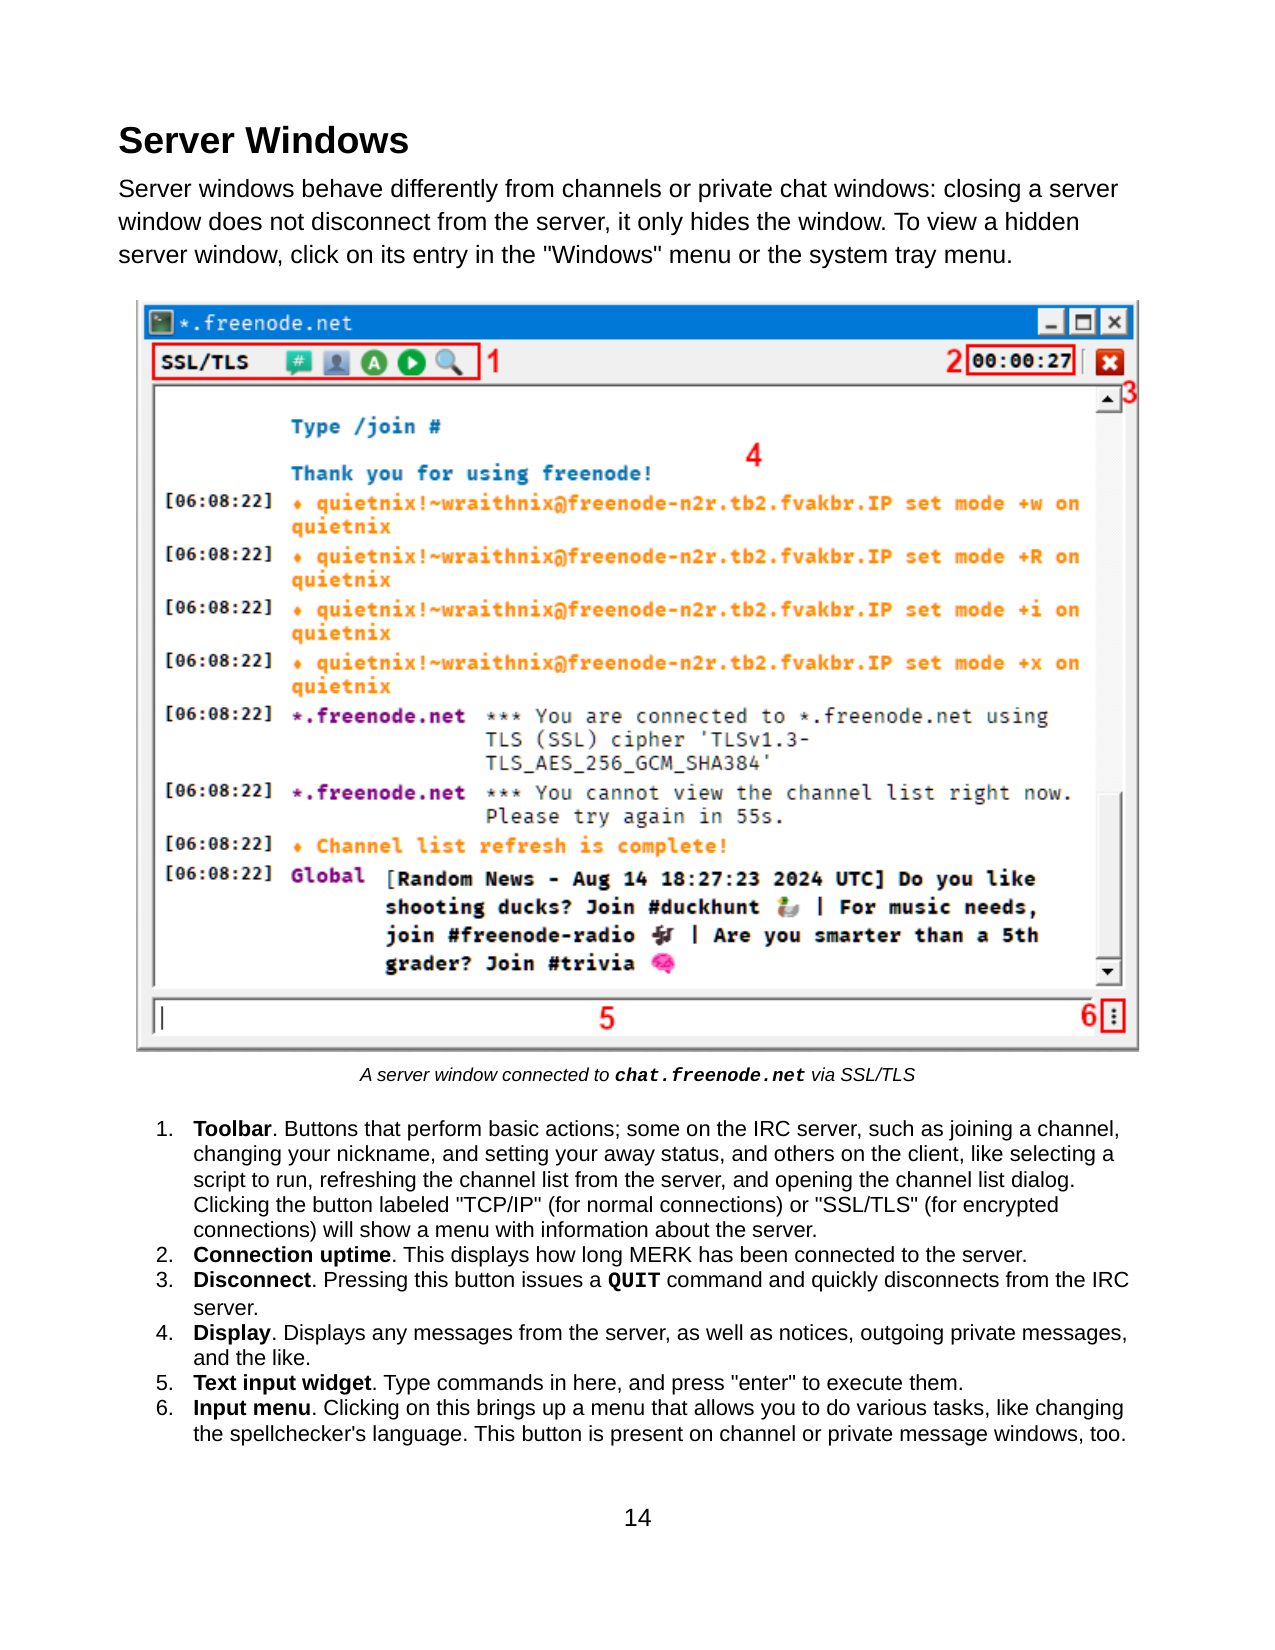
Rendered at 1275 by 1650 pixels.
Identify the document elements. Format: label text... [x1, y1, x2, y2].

list Display. Displays any messages from the server, as well as notices, outgoing private messages, and the like. [156, 1319, 1157, 1370]
list Toolbar. Buttons that perform basic actions; some on the IRC server, such as joining a channel, changing your nickname, and setting your away status, and others on the client, like selecting a script to run, refreshing the channel list from the server, and opening the channel list dialog. Clicking the button labeled "TCP/IP" (for normal connections) or "SSL/TLS" (for encrypted connections) will show a menu with information about the server. [156, 1116, 1157, 1242]
list Disconnect. Pressing this button issues a QUIT command and quickly disconnects from the IRC server. [156, 1267, 1157, 1319]
text A server window connected to chat.freenode.net via SSL/TLS [195, 1052, 1080, 1087]
list Text input widget. Type commands in here, and press "enter" to execute them. [156, 1370, 1157, 1395]
subtitle Server Windows [118, 118, 1157, 161]
list Input menu. Clicking on this brings up a menu that allows you to do various tasks, like changing the spellchecker's language. This button is present on channel or private message windows, too. [156, 1395, 1157, 1446]
list Connection uptime. This displays how long MERK has been connected to the server. [156, 1242, 1157, 1267]
text Server windows behave differently from channels or private chat windows: closing a server window does not disconnect from the server, it only hides the window. To view a hidden server window, click on its entry in the "Windows" menu or the system tray menu. [118, 174, 1157, 268]
picture [136, 300, 1140, 1052]
